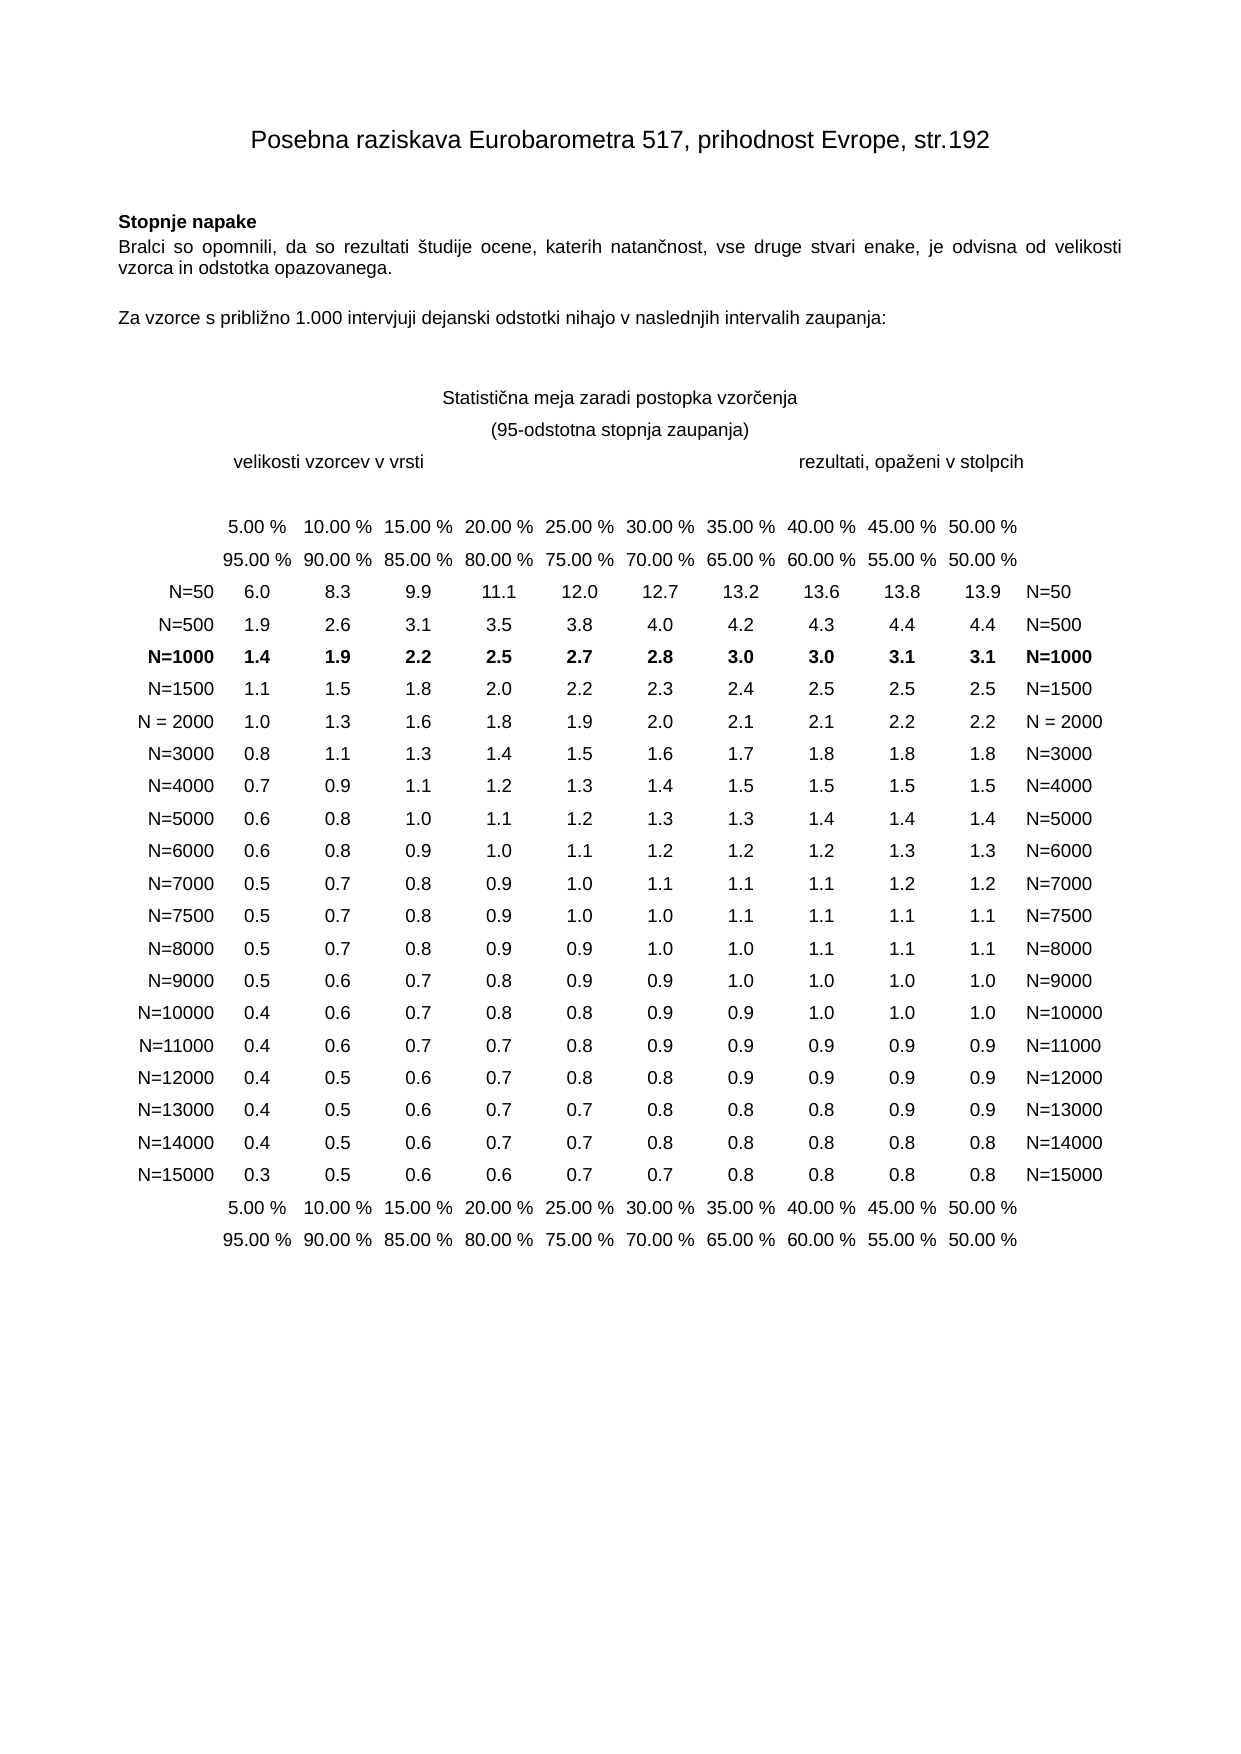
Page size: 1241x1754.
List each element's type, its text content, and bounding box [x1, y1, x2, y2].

table_cell 3.8 [539, 608, 620, 640]
table_cell 1.1 [781, 867, 862, 899]
table_cell N=5000 [118, 802, 217, 835]
table_cell 2.2 [539, 673, 620, 705]
table_cell 4.0 [620, 608, 700, 640]
table_cell 0.9 [620, 964, 700, 997]
table_cell 75,00 % [539, 543, 620, 576]
table_cell [781, 478, 862, 511]
table_cell 1.3 [378, 738, 458, 770]
table_cell 1.4 [862, 802, 942, 835]
table_cell 0.9 [942, 1094, 1023, 1126]
table_cell 0.9 [942, 1029, 1023, 1061]
table_cell 0.7 [620, 1159, 700, 1191]
table_cell 30,00 % [620, 511, 700, 543]
table_cell 0.7 [539, 1126, 620, 1159]
table_cell 1.9 [217, 608, 297, 640]
table_cell 0.8 [539, 1061, 620, 1094]
table_cell 0.4 [217, 1061, 297, 1094]
table_cell 0.8 [378, 900, 458, 932]
table_cell 0.5 [217, 867, 297, 899]
table_cell 12.7 [620, 576, 700, 608]
table_cell 0.5 [297, 1061, 378, 1094]
table_cell 30,00 % [620, 1191, 700, 1223]
table_cell 3.0 [781, 640, 862, 673]
table_cell N=12000 [1023, 1061, 1122, 1094]
table_cell 0.8 [539, 997, 620, 1029]
table_cell N=10000 [1023, 997, 1122, 1029]
table_cell 0.9 [700, 1029, 781, 1061]
table_cell 3.5 [459, 608, 539, 640]
table_cell 0.9 [620, 1029, 700, 1061]
table_cell 1.1 [620, 867, 700, 899]
table_cell 1.0 [700, 932, 781, 964]
table_cell 1.9 [539, 705, 620, 737]
table_cell 1.1 [539, 835, 620, 867]
table_cell 0.6 [297, 964, 378, 997]
table_cell N=9000 [1023, 964, 1122, 997]
table_cell 0.4 [217, 997, 297, 1029]
table_cell 0.8 [459, 997, 539, 1029]
table_cell 0.6 [378, 1061, 458, 1094]
table_cell 0.7 [459, 1061, 539, 1094]
table_cell 0.5 [217, 932, 297, 964]
table_cell 0.6 [217, 835, 297, 867]
table_cell 0.7 [539, 1094, 620, 1126]
table_cell 1.4 [942, 802, 1023, 835]
table_cell N=12000 [118, 1061, 217, 1094]
table_cell 20,00 % [459, 1191, 539, 1223]
table_cell 2.1 [781, 705, 862, 737]
table_cell N=1000 [1023, 640, 1122, 673]
table_cell 5,00 % [217, 511, 297, 543]
table_cell N=10000 [118, 997, 217, 1029]
table_cell 0.8 [620, 1094, 700, 1126]
table_cell 0.8 [378, 932, 458, 964]
table_cell N=14000 [1023, 1126, 1122, 1159]
table_cell 0.7 [297, 867, 378, 899]
table_cell [118, 1191, 217, 1223]
table_cell N=1500 [118, 673, 217, 705]
table_cell 1.3 [297, 705, 378, 737]
text Za vzorce s približno 1.000 intervjuji dejanski odstotki nihajo v naslednjih intervalih zaupanja: [118, 307, 1122, 328]
table_cell 1.5 [781, 770, 862, 802]
table_cell 1.5 [539, 738, 620, 770]
table_cell 15,00 % [378, 511, 458, 543]
table_cell 1.2 [539, 802, 620, 835]
table_cell N=6000 [118, 835, 217, 867]
table_cell 0.8 [539, 1029, 620, 1061]
table_cell 1.0 [700, 964, 781, 997]
table_cell 0.6 [459, 1159, 539, 1191]
table_cell [700, 478, 781, 511]
table_cell 85,00 % [378, 1224, 458, 1256]
table_cell N = 2000 [1023, 705, 1122, 737]
table_cell 50,00 % [942, 511, 1023, 543]
table_cell 55,00 % [862, 543, 942, 576]
table_cell [118, 414, 217, 446]
table_cell 25,00 % [539, 1191, 620, 1223]
table_cell [118, 543, 217, 576]
table_cell [378, 478, 458, 511]
table_cell [118, 1224, 217, 1256]
table_cell 50,00 % [942, 1224, 1023, 1256]
table_cell 95,00 % [217, 1224, 297, 1256]
table_cell N=5000 [1023, 802, 1122, 835]
table_cell 40,00 % [781, 511, 862, 543]
table_cell 0.6 [378, 1126, 458, 1159]
table_cell 2.2 [942, 705, 1023, 737]
table_cell [620, 446, 700, 478]
table_cell 2.3 [620, 673, 700, 705]
table_cell 90,00 % [297, 543, 378, 576]
table_cell 0.6 [378, 1094, 458, 1126]
table_cell [539, 446, 620, 478]
table_cell N=500 [118, 608, 217, 640]
table_cell 65,00 % [700, 1224, 781, 1256]
table_cell 13.8 [862, 576, 942, 608]
table_cell 0.7 [459, 1029, 539, 1061]
table_cell 2.5 [862, 673, 942, 705]
table_cell 0.9 [700, 997, 781, 1029]
table_cell 1.0 [862, 964, 942, 997]
table_cell 0.8 [781, 1094, 862, 1126]
table_cell 0.8 [781, 1126, 862, 1159]
table_cell 0.9 [862, 1061, 942, 1094]
table_cell 50,00 % [942, 543, 1023, 576]
table_cell N=4000 [118, 770, 217, 802]
table_cell 0.7 [297, 932, 378, 964]
table_cell 0.6 [297, 1029, 378, 1061]
table_cell 45,00 % [862, 511, 942, 543]
table_cell 0.8 [942, 1126, 1023, 1159]
table_cell N=11000 [1023, 1029, 1122, 1061]
table_cell 1.8 [781, 738, 862, 770]
table_cell 3.1 [862, 640, 942, 673]
table_cell 1.5 [297, 673, 378, 705]
table_cell velikosti vzorcev v vrsti [118, 446, 539, 478]
table_cell 1.3 [942, 835, 1023, 867]
table_cell 1.2 [700, 835, 781, 867]
table_cell [1023, 478, 1122, 511]
table_cell 1.0 [942, 964, 1023, 997]
table_cell 1.7 [700, 738, 781, 770]
table_cell 1.1 [781, 932, 862, 964]
table_cell 1.1 [700, 867, 781, 899]
table_cell 80,00 % [459, 1224, 539, 1256]
table_cell 9.9 [378, 576, 458, 608]
table_cell 1.1 [781, 900, 862, 932]
table_cell 0.9 [539, 932, 620, 964]
table_cell 2.0 [459, 673, 539, 705]
table_cell 25,00 % [539, 511, 620, 543]
table_cell N=1000 [118, 640, 217, 673]
table_cell 1.0 [781, 997, 862, 1029]
table_cell 2.5 [781, 673, 862, 705]
table_cell N=50 [118, 576, 217, 608]
table_cell 0.5 [297, 1126, 378, 1159]
table_cell 1.5 [942, 770, 1023, 802]
table_cell 2.6 [297, 608, 378, 640]
table_cell 1.6 [620, 738, 700, 770]
table_cell 13.9 [942, 576, 1023, 608]
table_cell [942, 478, 1023, 511]
table_cell 0.6 [297, 997, 378, 1029]
table_cell 1.4 [620, 770, 700, 802]
table_cell 4.4 [942, 608, 1023, 640]
table_cell 95,00 % [217, 543, 297, 576]
table_cell 1.3 [539, 770, 620, 802]
table_cell 1.0 [539, 867, 620, 899]
table_cell 0.6 [217, 802, 297, 835]
table_cell 0.9 [862, 1029, 942, 1061]
table_cell 1.9 [297, 640, 378, 673]
table_cell 2.8 [620, 640, 700, 673]
table_cell 11.1 [459, 576, 539, 608]
table_cell 1.0 [539, 900, 620, 932]
table_cell 0.7 [378, 964, 458, 997]
table_cell 20,00 % [459, 511, 539, 543]
table_cell N=13000 [1023, 1094, 1122, 1126]
table_cell 45,00 % [862, 1191, 942, 1223]
table_cell 0.8 [620, 1126, 700, 1159]
table_cell 1.0 [217, 705, 297, 737]
table_header Statistična meja zaradi postopka vzorčenja [217, 381, 1023, 413]
table_cell 15,00 % [378, 1191, 458, 1223]
table_cell 0.7 [459, 1126, 539, 1159]
table_cell 0.8 [781, 1159, 862, 1191]
table_cell N=15000 [118, 1159, 217, 1191]
table_cell 4.4 [862, 608, 942, 640]
table_cell 35,00 % [700, 511, 781, 543]
table_cell 0.9 [781, 1061, 862, 1094]
table_cell 1.2 [781, 835, 862, 867]
table_cell 8.3 [297, 576, 378, 608]
table_cell 85,00 % [378, 543, 458, 576]
table_cell 0.8 [297, 802, 378, 835]
table_cell N=7000 [118, 867, 217, 899]
table_cell 1.2 [862, 867, 942, 899]
table_cell 1.5 [862, 770, 942, 802]
table_cell 0.7 [297, 900, 378, 932]
table_cell N=13000 [118, 1094, 217, 1126]
table_cell 1.3 [862, 835, 942, 867]
table_cell N=1500 [1023, 673, 1122, 705]
table_cell 1.4 [459, 738, 539, 770]
table_cell N=9000 [118, 964, 217, 997]
table_cell [1023, 414, 1122, 446]
table_cell [1023, 511, 1122, 543]
table_cell [217, 478, 297, 511]
table_cell 80,00 % [459, 543, 539, 576]
table_cell N=8000 [1023, 932, 1122, 964]
text Bralci so opomnili, da so rezultati študije ocene, katerih natančnost, vse druge stvari enake, je odvisna od velikosti vzorca in odstotka opazovanega. [118, 236, 1122, 279]
table_cell 0.8 [700, 1094, 781, 1126]
table_cell 60,00 % [781, 543, 862, 576]
table_cell 0.9 [942, 1061, 1023, 1094]
table_cell 0.9 [700, 1061, 781, 1094]
table_cell 0.5 [217, 900, 297, 932]
table_cell 0.9 [378, 835, 458, 867]
table_cell N=3000 [118, 738, 217, 770]
table_cell 0.8 [862, 1159, 942, 1191]
table_cell 4.2 [700, 608, 781, 640]
table_cell [1023, 1191, 1122, 1223]
table_cell 1.4 [217, 640, 297, 673]
table_cell 1.1 [862, 900, 942, 932]
table_cell 0.8 [942, 1159, 1023, 1191]
table_cell 1.4 [781, 802, 862, 835]
table_cell 0.8 [700, 1126, 781, 1159]
table_cell 1.0 [781, 964, 862, 997]
table_cell 1.1 [700, 900, 781, 932]
table_cell 2.5 [459, 640, 539, 673]
table_cell 1.8 [942, 738, 1023, 770]
table_cell 0.8 [700, 1159, 781, 1191]
table_cell 1.2 [459, 770, 539, 802]
table_cell 1.1 [942, 932, 1023, 964]
table_cell 0.8 [459, 964, 539, 997]
table_cell 2.1 [700, 705, 781, 737]
table_cell 1.2 [620, 835, 700, 867]
table_cell [1023, 1224, 1122, 1256]
table_cell 1.6 [378, 705, 458, 737]
table_cell 75,00 % [539, 1224, 620, 1256]
table_cell N=6000 [1023, 835, 1122, 867]
table_cell 40,00 % [781, 1191, 862, 1223]
table_cell N=50 [1023, 576, 1122, 608]
table_cell 60,00 % [781, 1224, 862, 1256]
table_cell 1.0 [620, 932, 700, 964]
table_cell 65,00 % [700, 543, 781, 576]
table_cell 1.1 [378, 770, 458, 802]
table_cell 0.7 [378, 997, 458, 1029]
table_cell 0.9 [781, 1029, 862, 1061]
table_cell rezultati, opaženi v stolpcih [700, 446, 1122, 478]
table_cell 0.9 [459, 932, 539, 964]
table_cell [118, 478, 217, 511]
table_cell 2.2 [378, 640, 458, 673]
table_cell N=7500 [118, 900, 217, 932]
table_cell 0.4 [217, 1029, 297, 1061]
table_cell 2.5 [942, 673, 1023, 705]
table_cell 0.9 [459, 867, 539, 899]
table_cell 50,00 % [942, 1191, 1023, 1223]
table_cell 0.3 [217, 1159, 297, 1191]
table_cell 1.1 [297, 738, 378, 770]
table_cell [1023, 543, 1122, 576]
table_cell 0.8 [217, 738, 297, 770]
table_cell 55,00 % [862, 1224, 942, 1256]
table_cell 1.3 [700, 802, 781, 835]
table_cell 0.8 [297, 835, 378, 867]
table_cell 0.5 [297, 1094, 378, 1126]
table_cell 1.1 [862, 932, 942, 964]
table_cell 1.8 [378, 673, 458, 705]
table_cell 3.1 [942, 640, 1023, 673]
table_cell 1.0 [862, 997, 942, 1029]
table_cell 0.5 [217, 964, 297, 997]
table_cell 0.7 [217, 770, 297, 802]
table_cell N=14000 [118, 1126, 217, 1159]
table_header [118, 381, 217, 413]
table_cell 1.1 [217, 673, 297, 705]
table_cell N=4000 [1023, 770, 1122, 802]
table_cell 2.4 [700, 673, 781, 705]
table_cell 0.5 [297, 1159, 378, 1191]
table_cell 1.0 [378, 802, 458, 835]
table_cell 5,00 % [217, 1191, 297, 1223]
table_cell N=15000 [1023, 1159, 1122, 1191]
table_cell 1.5 [700, 770, 781, 802]
table_cell 10,00 % [297, 511, 378, 543]
table_cell 0.7 [378, 1029, 458, 1061]
table_header [1023, 381, 1122, 413]
table_cell [459, 478, 539, 511]
table_cell 1.1 [942, 900, 1023, 932]
table_cell N=11000 [118, 1029, 217, 1061]
table_cell N=3000 [1023, 738, 1122, 770]
table_cell 70,00 % [620, 543, 700, 576]
table_cell 2.0 [620, 705, 700, 737]
table_cell 0.4 [217, 1094, 297, 1126]
table_cell 0.8 [862, 1126, 942, 1159]
table_cell 0.9 [862, 1094, 942, 1126]
table_cell 90,00 % [297, 1224, 378, 1256]
table_cell [297, 478, 378, 511]
table_cell (95-odstotna stopnja zaupanja) [217, 414, 1023, 446]
table_cell 0.8 [620, 1061, 700, 1094]
table_cell 1.3 [620, 802, 700, 835]
text Stopnje napake [118, 211, 1122, 232]
table_cell 70,00 % [620, 1224, 700, 1256]
table_cell 1.8 [862, 738, 942, 770]
table_cell 1.0 [942, 997, 1023, 1029]
table_cell [118, 511, 217, 543]
table_cell 35,00 % [700, 1191, 781, 1223]
table_cell 0.4 [217, 1126, 297, 1159]
table_cell 1.8 [459, 705, 539, 737]
table_cell [862, 478, 942, 511]
table_cell 0.6 [378, 1159, 458, 1191]
table_cell 13.2 [700, 576, 781, 608]
table_cell [620, 478, 700, 511]
table_cell 1.0 [620, 900, 700, 932]
table_cell 2.7 [539, 640, 620, 673]
table_cell 6.0 [217, 576, 297, 608]
table_cell N=8000 [118, 932, 217, 964]
table_cell 0.7 [459, 1094, 539, 1126]
table_cell 1.1 [459, 802, 539, 835]
table_cell 10,00 % [297, 1191, 378, 1223]
table_cell 1.2 [942, 867, 1023, 899]
table_cell 4.3 [781, 608, 862, 640]
table_cell 2.2 [862, 705, 942, 737]
table_cell N=500 [1023, 608, 1122, 640]
table_cell 13.6 [781, 576, 862, 608]
table_cell 12.0 [539, 576, 620, 608]
table_cell 1.0 [459, 835, 539, 867]
table_cell 0.8 [378, 867, 458, 899]
table_cell 0.9 [297, 770, 378, 802]
table_cell 0.9 [620, 997, 700, 1029]
table_cell N=7000 [1023, 867, 1122, 899]
table_cell 0.9 [539, 964, 620, 997]
table_cell 3.0 [700, 640, 781, 673]
table_cell N = 2000 [118, 705, 217, 737]
table_cell 0.9 [459, 900, 539, 932]
table_cell 3.1 [378, 608, 458, 640]
table_cell N=7500 [1023, 900, 1122, 932]
table_cell [539, 478, 620, 511]
table_cell 0.7 [539, 1159, 620, 1191]
